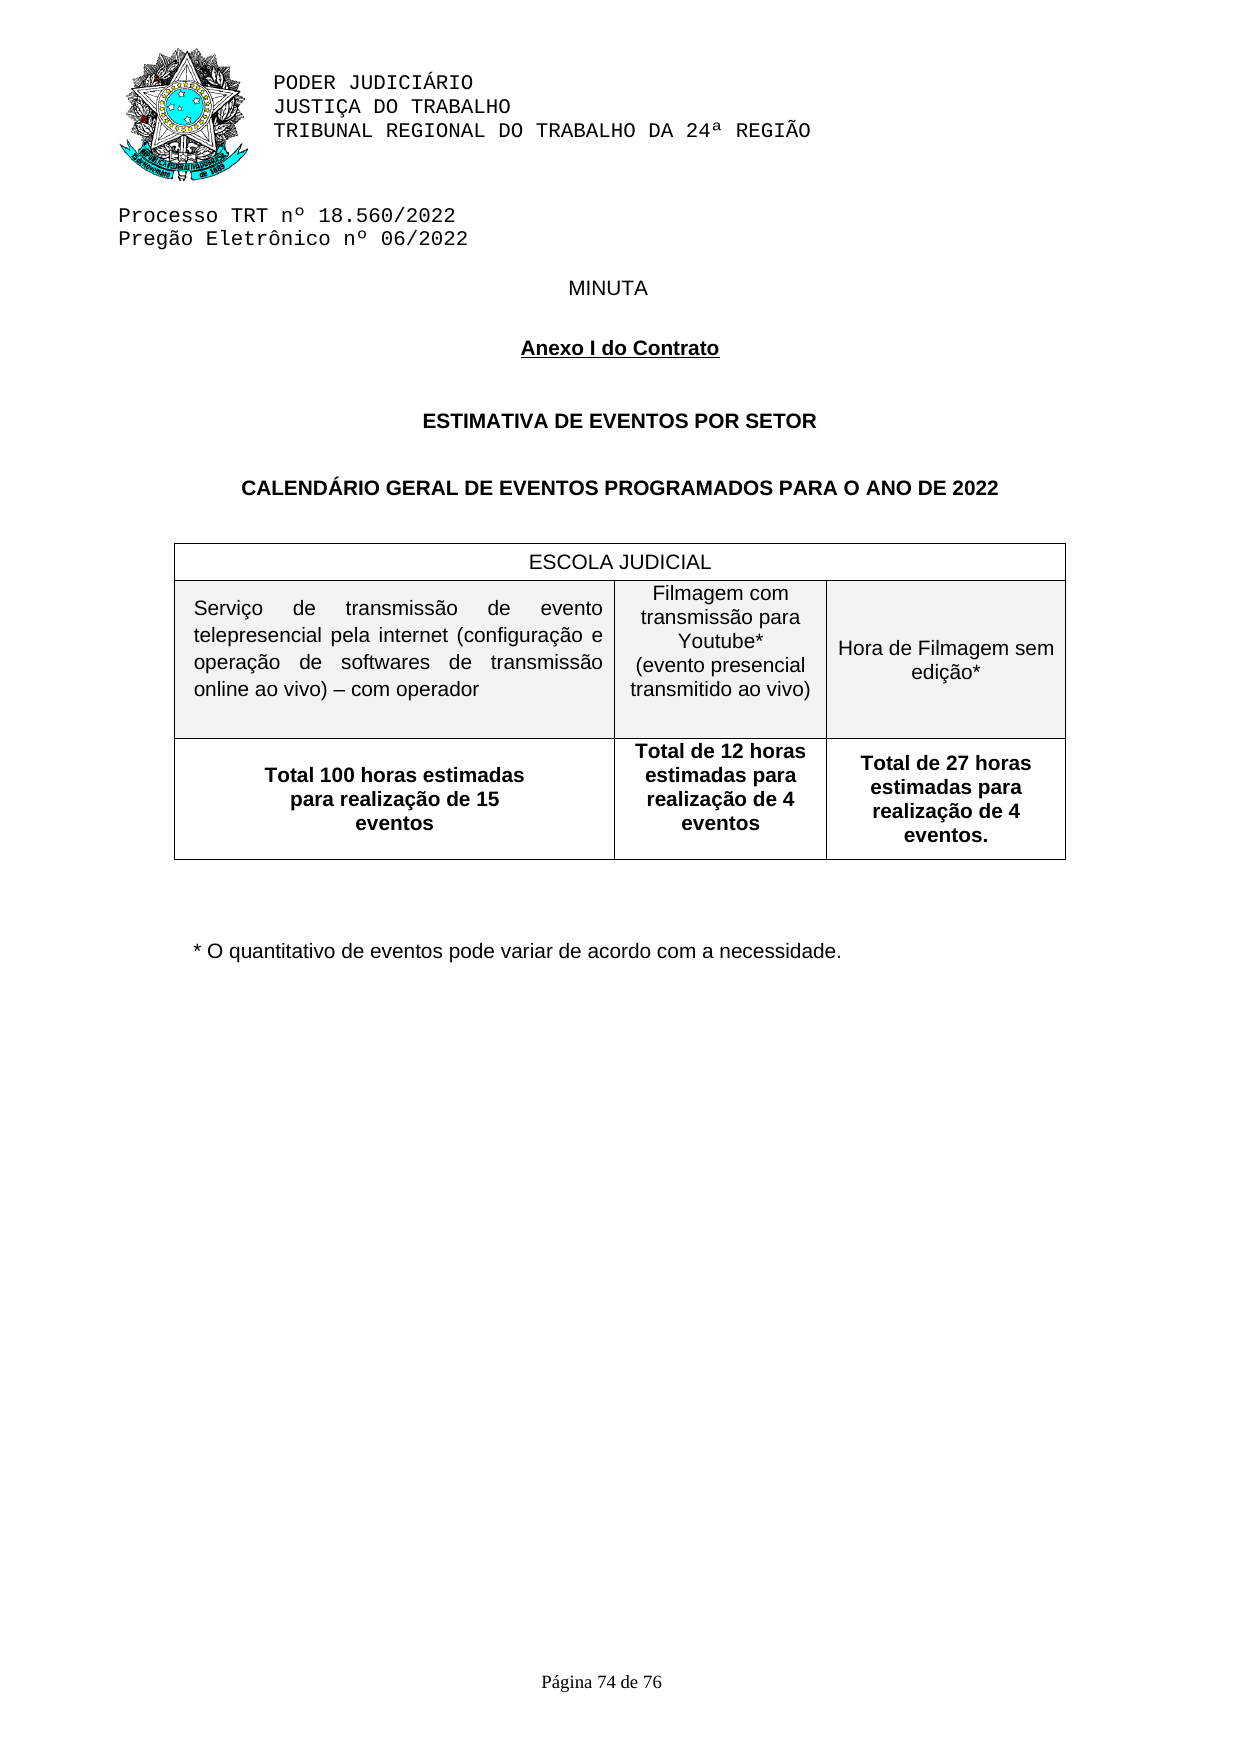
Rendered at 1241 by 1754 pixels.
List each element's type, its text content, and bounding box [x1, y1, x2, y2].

table_cell Filmagem com transmissão para Youtube* (evento presencial transmitido ao vivo) [615, 581, 826, 738]
table_header ESCOLA JUDICIAL [175, 544, 1065, 580]
table_cell Total 100 horas estimadas para realização de 15 eventos [175, 739, 614, 859]
table_cell Serviço de transmissão de evento telepresencial pela internet (configuração e operação de softwares de transmissão online ao vivo) – com operador [175, 581, 614, 738]
table_cell Total de 12 horas estimadas para realização de 4 eventos [615, 739, 826, 859]
text Anexo I do Contrato [118, 336, 1122, 360]
text * O quantitativo de eventos pode variar de acordo com a necessidade. [119, 939, 1122, 963]
table_cell Hora de Filmagem sem edição* [827, 581, 1065, 738]
text CALENDÁRIO GERAL DE EVENTOS PROGRAMADOS PARA O ANO DE 2022 [118, 476, 1122, 500]
text ESTIMATIVA DE EVENTOS POR SETOR [118, 409, 1122, 433]
table_cell Total de 27 horas estimadas para realização de 4 eventos. [827, 739, 1065, 859]
